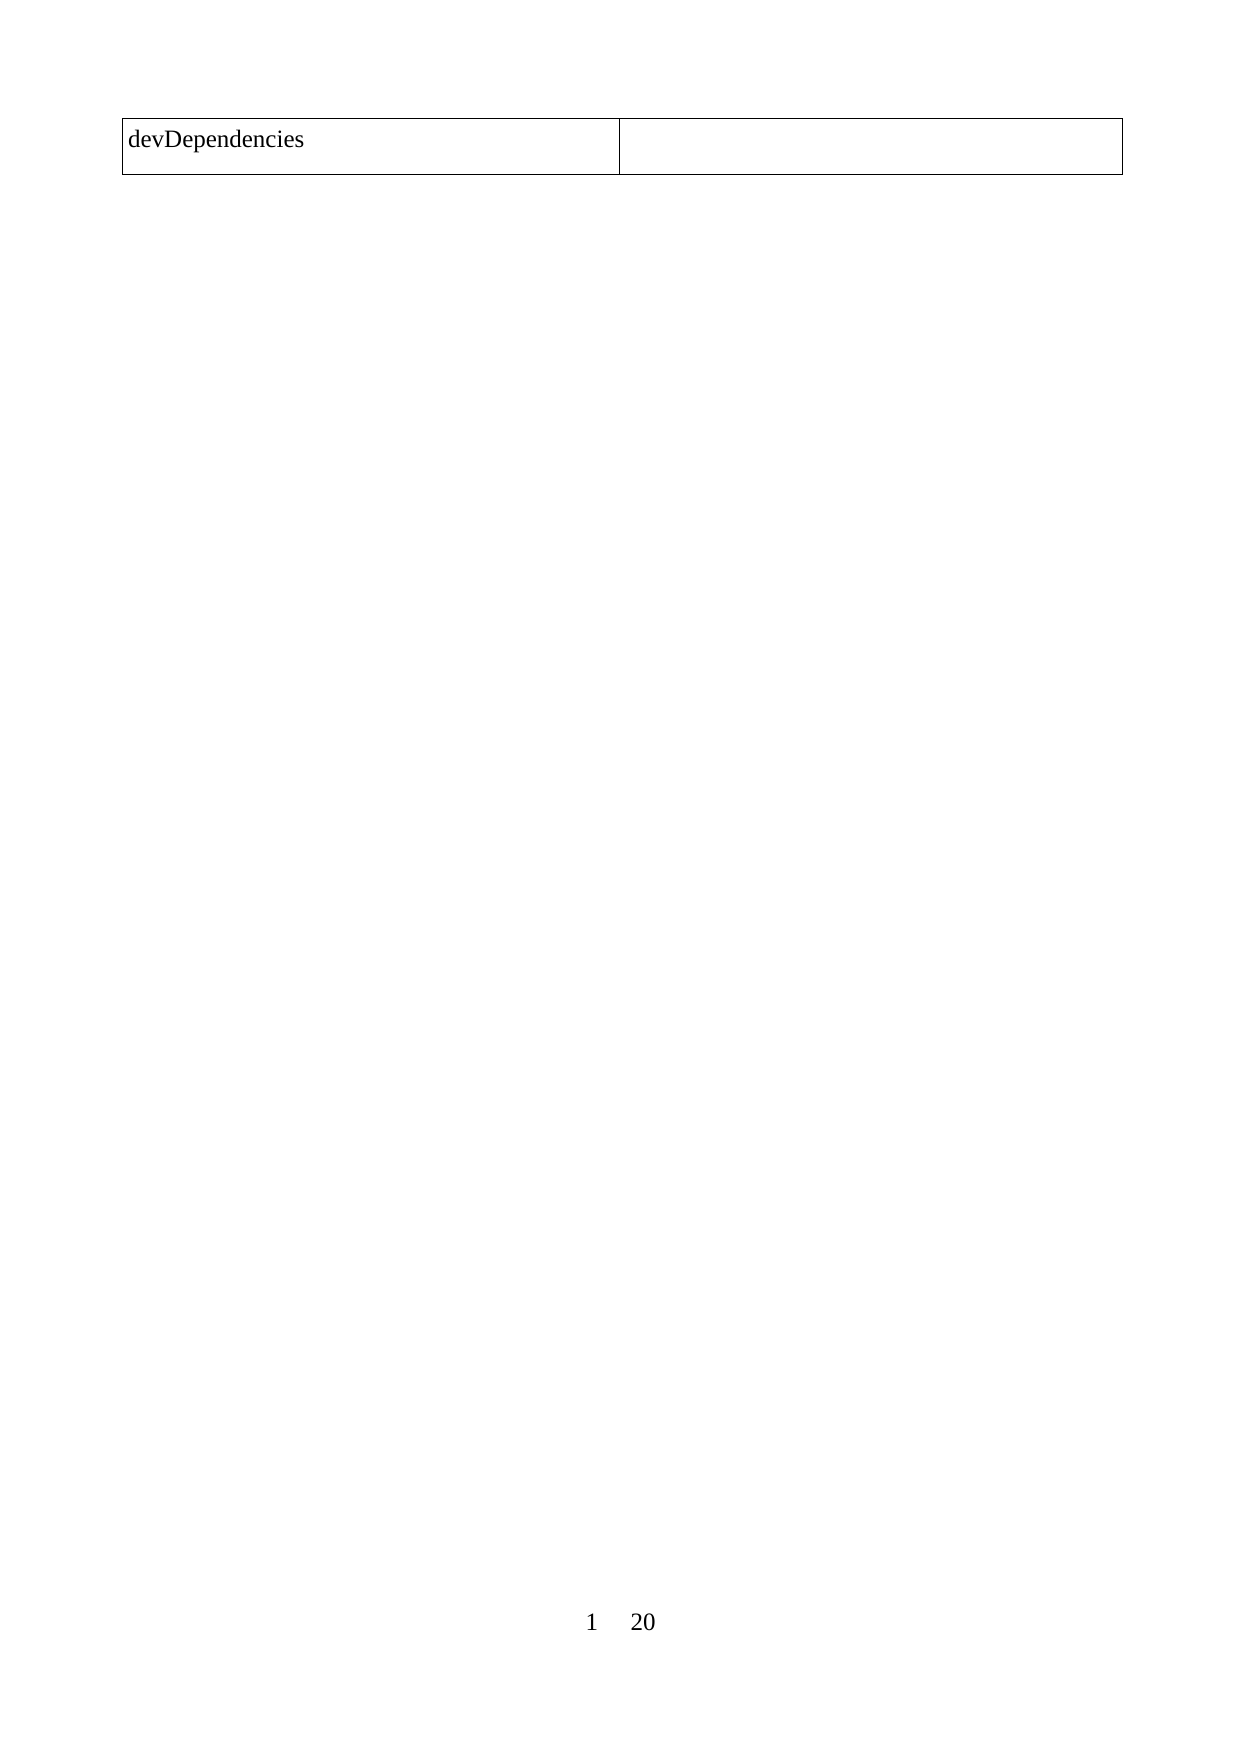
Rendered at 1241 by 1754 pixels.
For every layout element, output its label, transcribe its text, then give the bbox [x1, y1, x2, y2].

table_header [620, 119, 1122, 173]
table_header devDependencies [123, 119, 619, 173]
